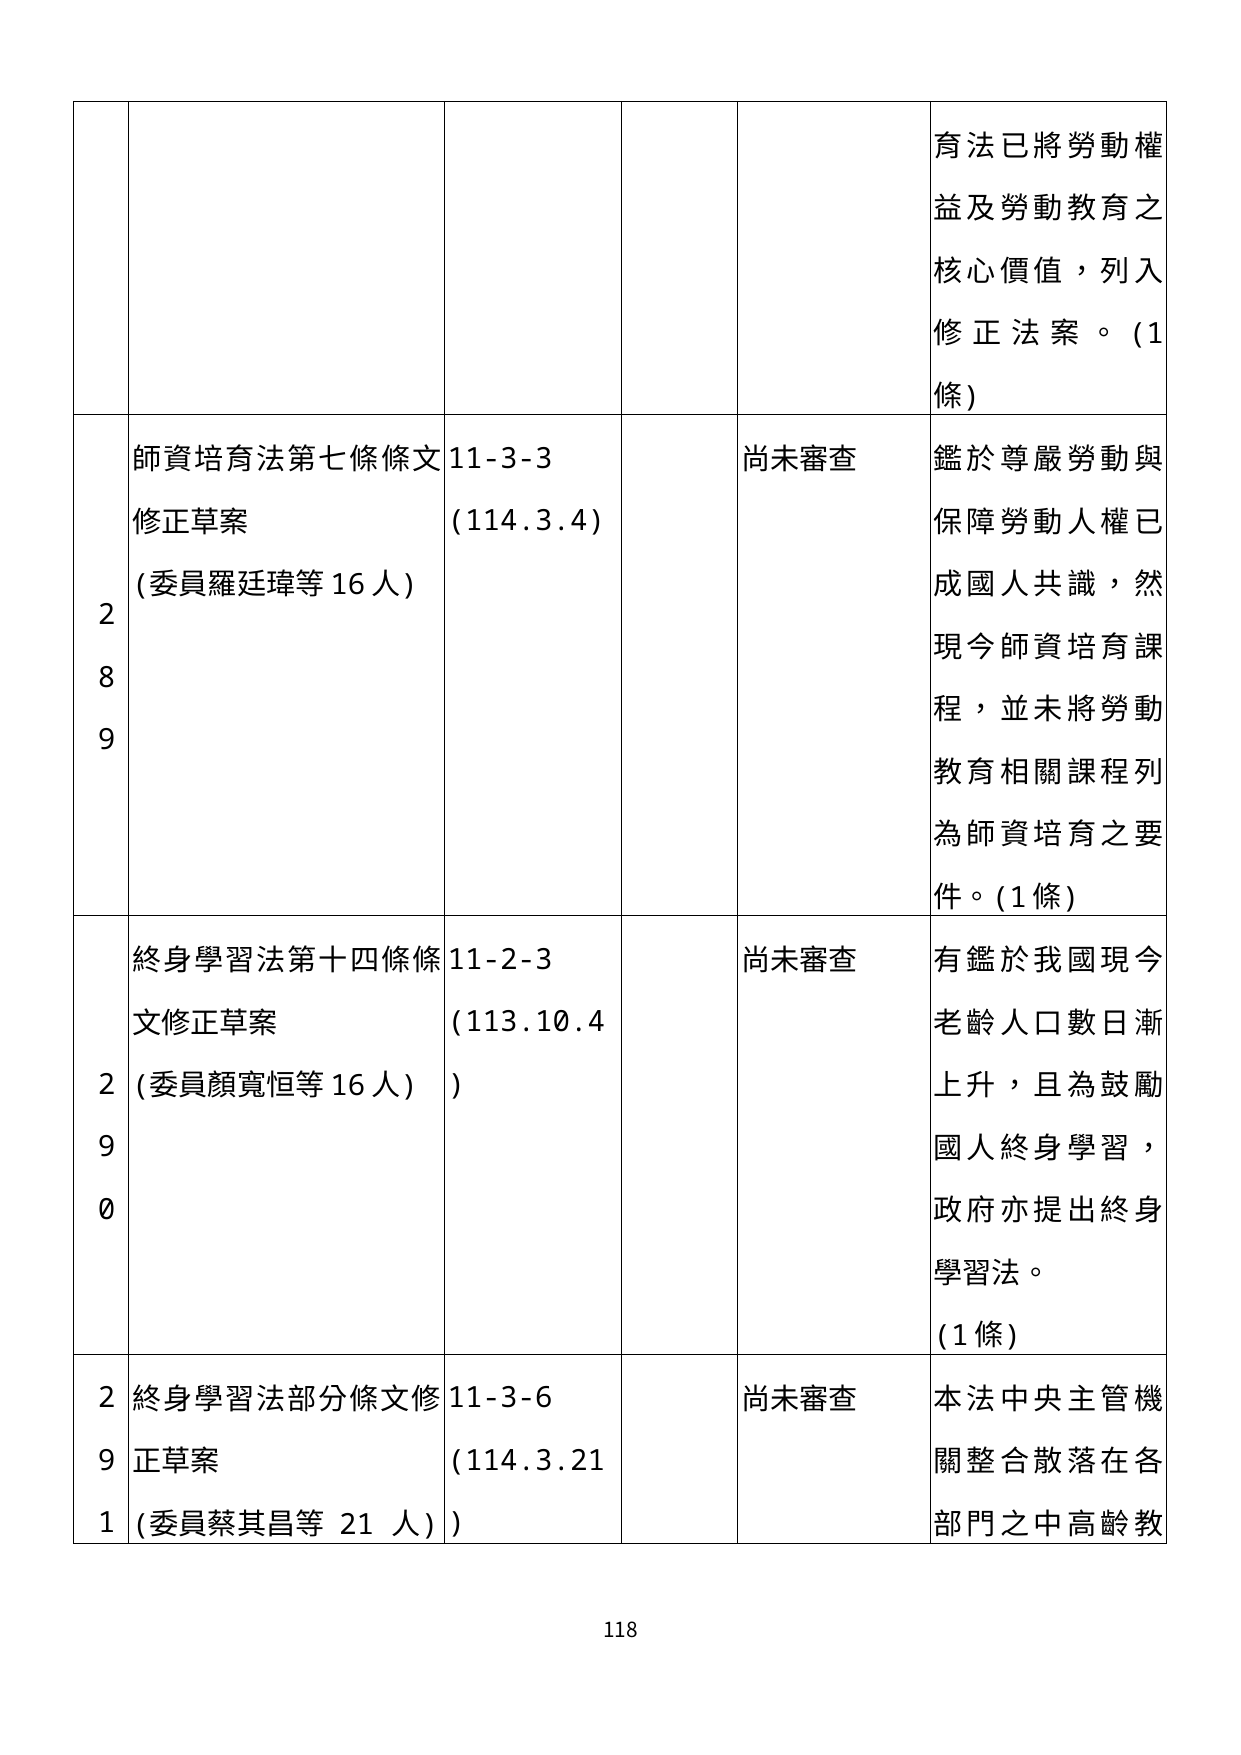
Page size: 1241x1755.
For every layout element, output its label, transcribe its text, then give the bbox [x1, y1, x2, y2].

table_cell 尚未審查 [738, 1355, 930, 1542]
table_cell [74, 1355, 128, 1542]
table_cell [622, 102, 737, 414]
table_cell 尚未審查 [738, 415, 930, 915]
table_cell 終身學習法第十四條條文修正草案 (委員顏寬恒等16人) [129, 916, 444, 1354]
table_cell [622, 1355, 737, 1542]
table_cell [445, 102, 621, 414]
table_cell [622, 916, 737, 1354]
table_cell 本法中央主管機關整合散落在各部門之中高齡教 [931, 1355, 1166, 1542]
table_cell 育法已將勞動權益及勞動教育之核心價值，列入修正法案。(1條) [931, 102, 1166, 414]
table_cell 師資培育法第七條條文修正草案 (委員羅廷瑋等16人) [129, 415, 444, 915]
table_cell [738, 102, 930, 414]
table_cell [74, 916, 128, 1354]
table_cell 終身學習法部分條文修正草案 (委員蔡其昌等 21 人) [129, 1355, 444, 1542]
table_cell 11-3-3 (114.3.4) [445, 415, 621, 915]
table_cell 尚未審查 [738, 916, 930, 1354]
table_cell [129, 102, 444, 414]
table_cell [622, 415, 737, 915]
table_cell 11-3-6 (114.3.21) [445, 1355, 621, 1542]
table_cell 鑑於尊嚴勞動與保障勞動人權已成國人共識，然現今師資培育課程，並未將勞動教育相關課程列為師資培育之要件。(1條) [931, 415, 1166, 915]
table_cell [74, 102, 128, 414]
table_cell [74, 415, 128, 915]
table_cell 11-2-3 (113.10.4) [445, 916, 621, 1354]
table_cell 有鑑於我國現今老齡人口數日漸上升，且為鼓勵國人終身學習，政府亦提出終身學習法。 (1條) [931, 916, 1166, 1354]
